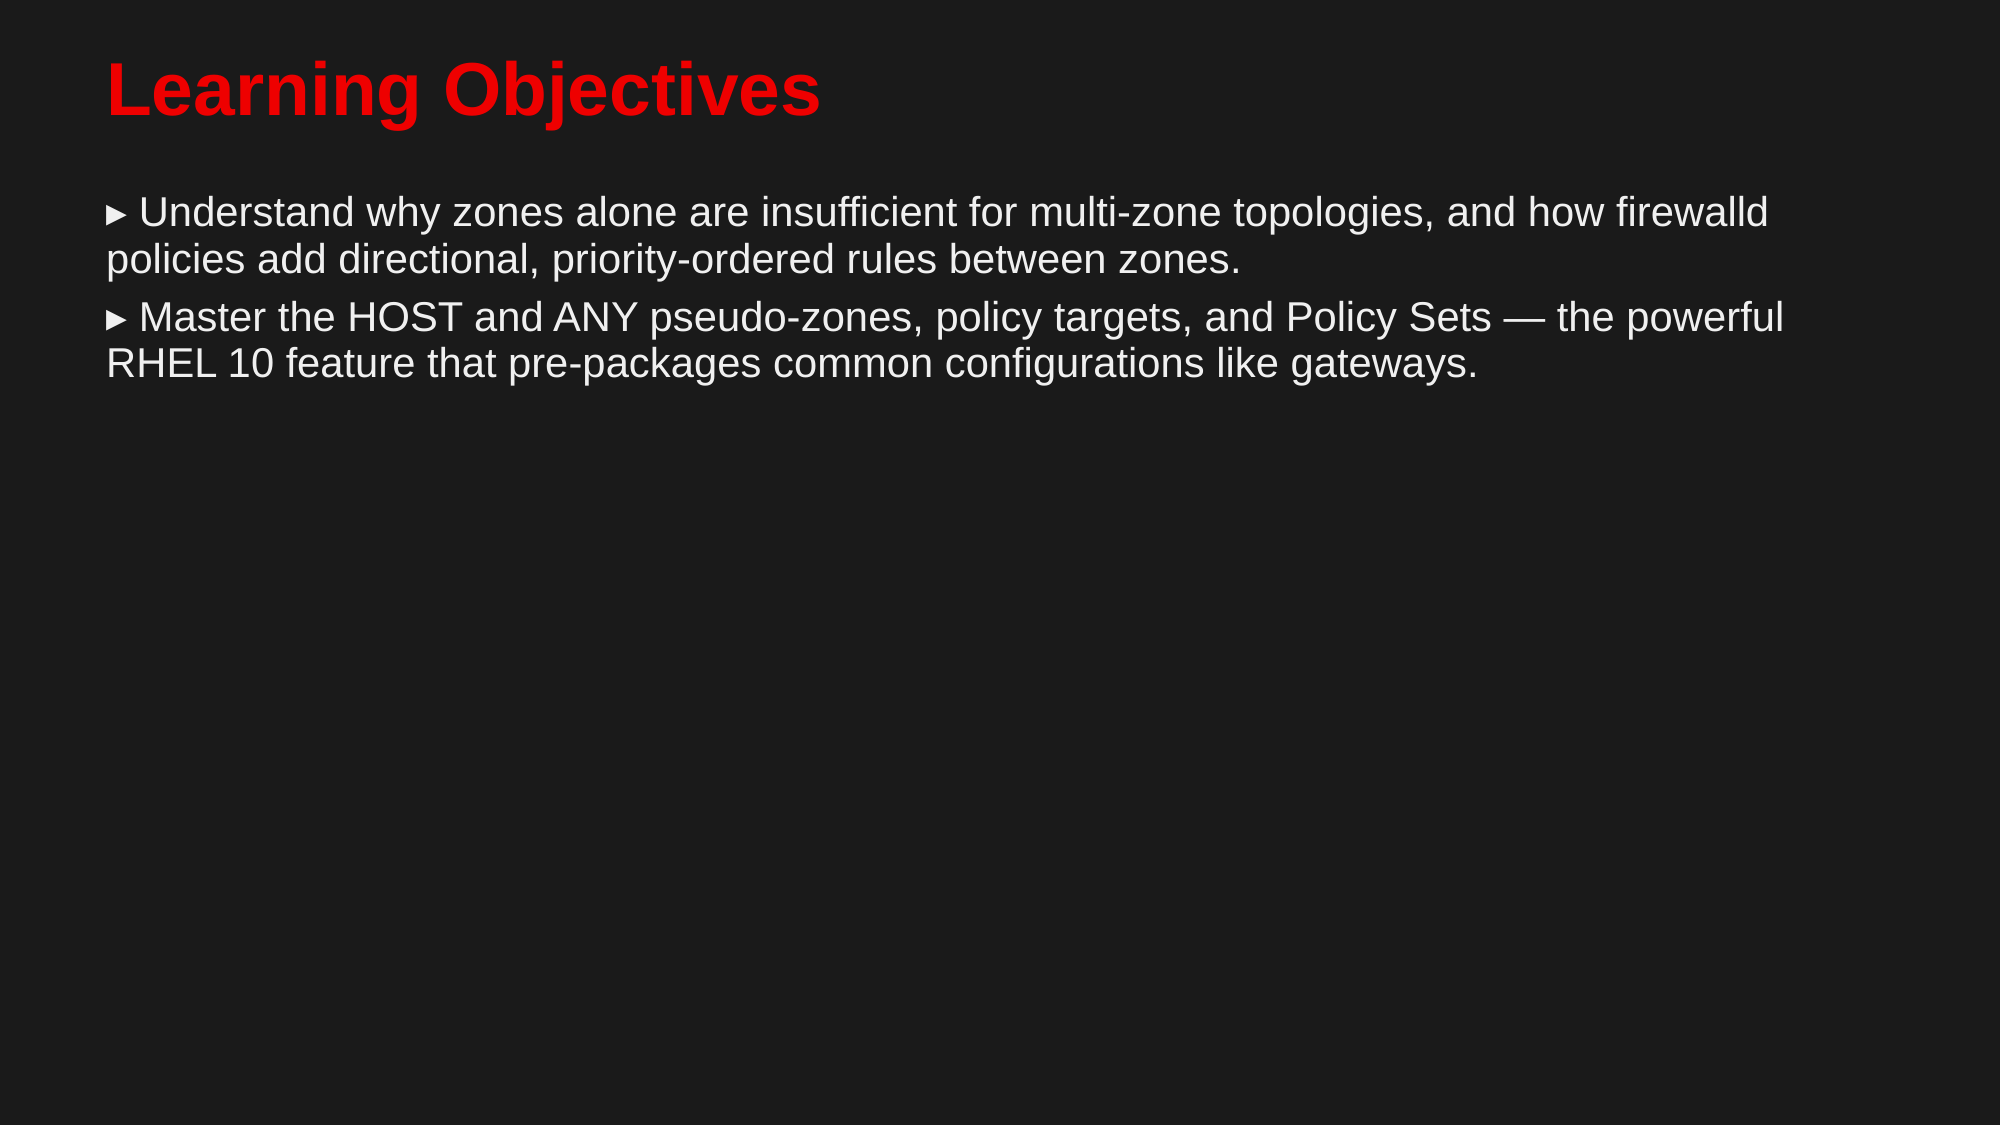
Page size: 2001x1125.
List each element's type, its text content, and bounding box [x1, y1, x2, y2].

text_box Learning Objectives [88, 35, 1912, 154]
text_box ▸ Understand why zones alone are insufficient for multi-zone topologies, and how firewalld policies add directional, priority-ordered rules between zones. ▸ Master the HOST and ANY pseudo-zones, policy targets, and Policy Sets — the powerful RHEL 10 feature that pre-packages common configurations like gateways. [88, 177, 1912, 1093]
